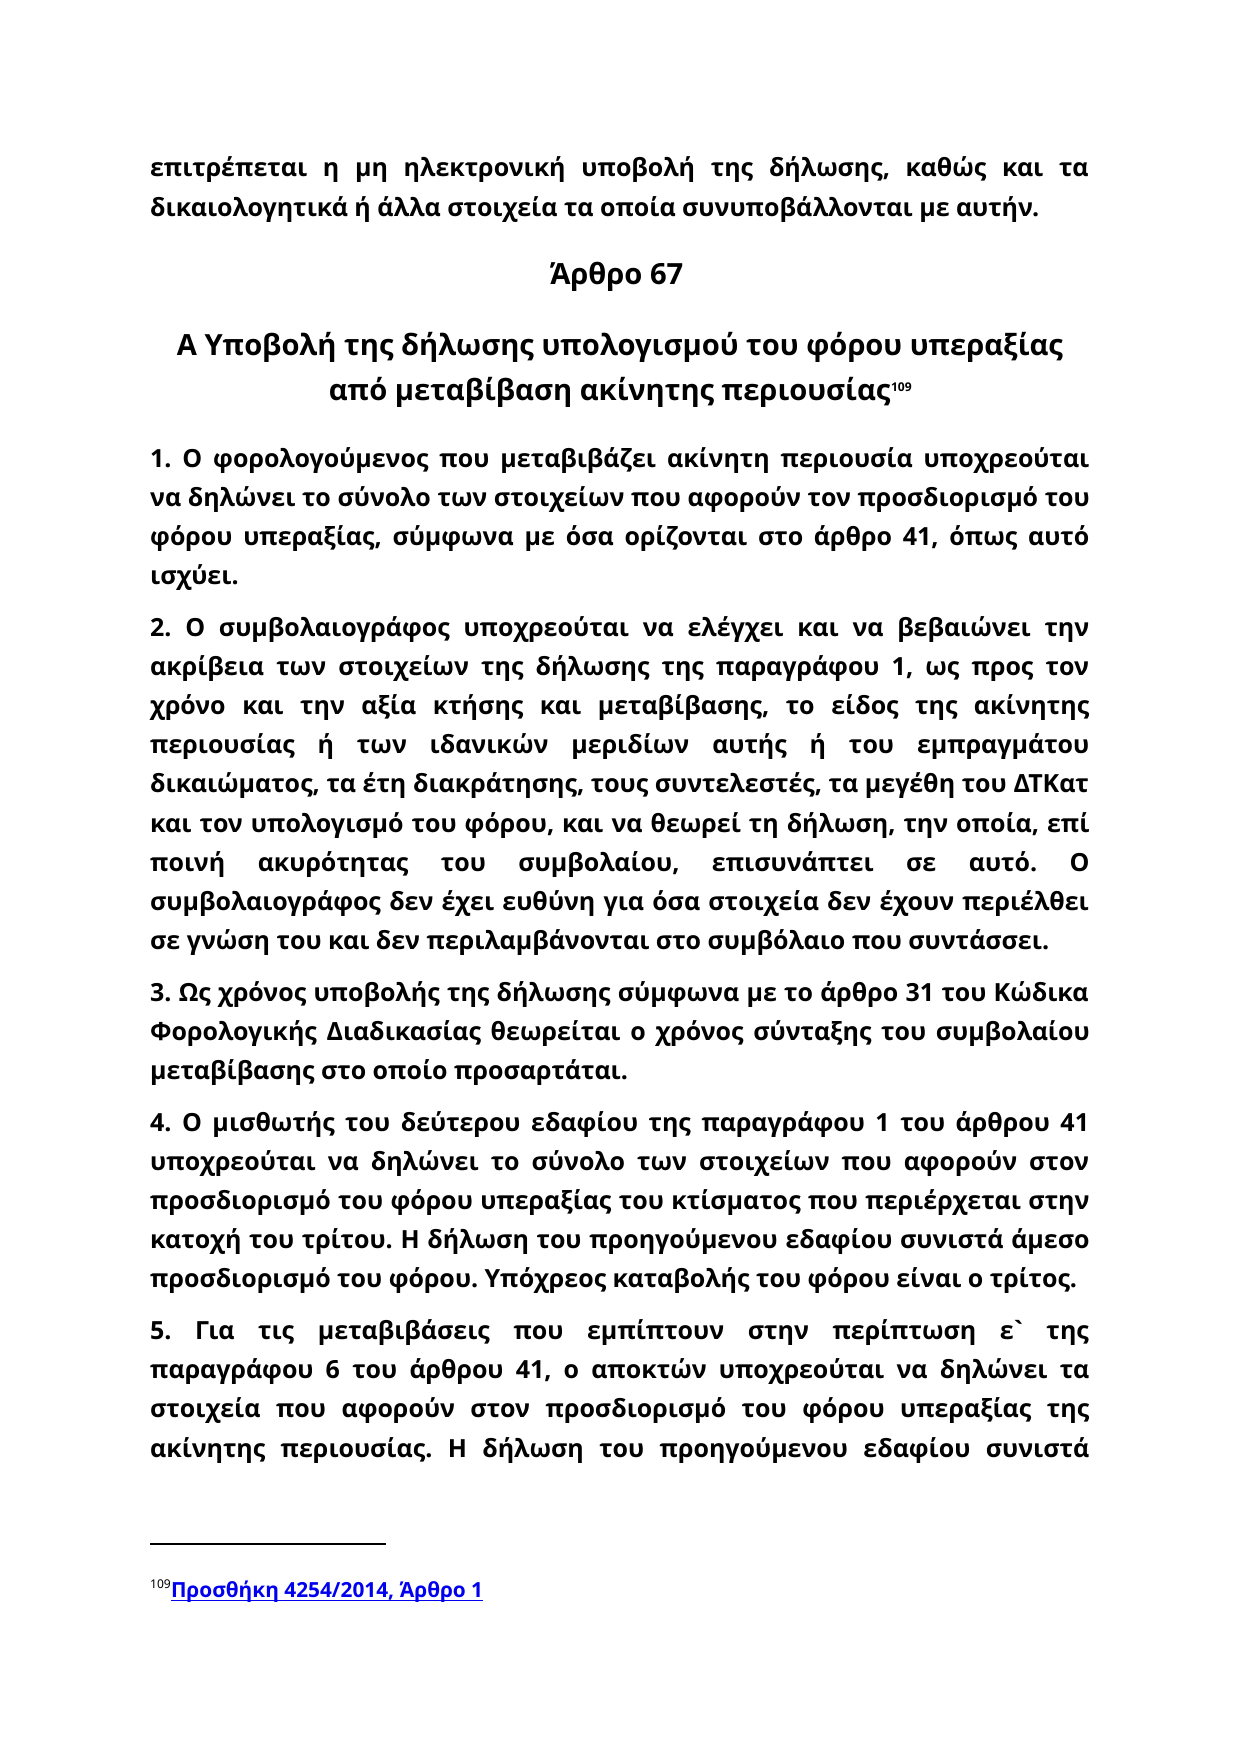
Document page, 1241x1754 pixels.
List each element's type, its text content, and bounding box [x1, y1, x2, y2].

subtitle Α Υποβολή της δήλωσης υπολογισμού του φόρου υπεραξίας από μεταβίβαση ακίνητης περιουσίας [150, 324, 1090, 409]
text 1. Ο φορολογούμενος που μεταβιβάζει ακίνητη περιουσία υποχρεούται να δηλώνει το σύνολο των στοιχείων που αφορούν τον προσδιορισμό του φόρου υπεραξίας, σύμφωνα με όσα ορίζονται στο άρθρο 41, όπως αυτό ισχύει. [150, 440, 1090, 592]
subtitle Άρθρο 67 [150, 253, 1090, 293]
text επιτρέπεται η μη ηλεκτρονική υποβολή της δήλωσης, καθώς και τα δικαιολογητικά ή άλλα στοιχεία τα οποία συνυποβάλλονται με αυτήν. [150, 150, 1090, 223]
text 5. Για τις μεταβιβάσεις που εμπίπτουν στην περίπτωση ε` της παραγράφου 6 του άρθρου 41, ο αποκτών υποχρεούται να δηλώνει τα στοιχεία που αφορούν στον προσδιορισμό του φόρου υπεραξίας της ακίνητης περιουσίας. Η δήλωση του προηγούμενου εδαφίου συνιστά [150, 1313, 1090, 1464]
text Προσθήκη 4254/2014, Άρθρο 1 [150, 1576, 1090, 1604]
text 3. Ως χρόνος υποβολής της δήλωσης σύμφωνα με το άρθρο 31 του Κώδικα Φορολογικής Διαδικασίας θεωρείται ο χρόνος σύνταξης του συμβολαίου μεταβίβασης στο οποίο προσαρτάται. [150, 974, 1090, 1087]
text 4. Ο μισθωτής του δεύτερου εδαφίου της παραγράφου 1 του άρθρου 41 υποχρεούται να δηλώνει το σύνολο των στοιχείων που αφορούν στον προσδιορισμό του φόρου υπεραξίας του κτίσματος που περιέρχεται στην κατοχή του τρίτου. Η δήλωση του προηγούμενου εδαφίου συνιστά άμεσο προσδιορισμό του φόρου. Υπόχρεος καταβολής του φόρου είναι ο τρίτος. [150, 1104, 1090, 1295]
text 2. Ο συμβολαιογράφος υποχρεούται να ελέγχει και να βεβαιώνει την ακρίβεια των στοιχείων της δήλωσης της παραγράφου 1, ως προς τον χρόνο και την αξία κτήσης και μεταβίβασης, το είδος της ακίνητης περιουσίας ή των ιδανικών μεριδίων αυτής ή του εμπραγμάτου δικαιώματος, τα έτη διακράτησης, τους συντελεστές, τα μεγέθη του ΔΤΚατ και τον υπολογισμό του φόρου, και να θεωρεί τη δήλωση, την οποία, επί ποινή ακυρότητας του συμβολαίου, επισυνάπτει σε αυτό. Ο συμβολαιογράφος δεν έχει ευθύνη για όσα στοιχεία δεν έχουν περιέλθει σε γνώση του και δεν περιλαμβάνονται στο συμβόλαιο που συντάσσει. [150, 609, 1090, 957]
